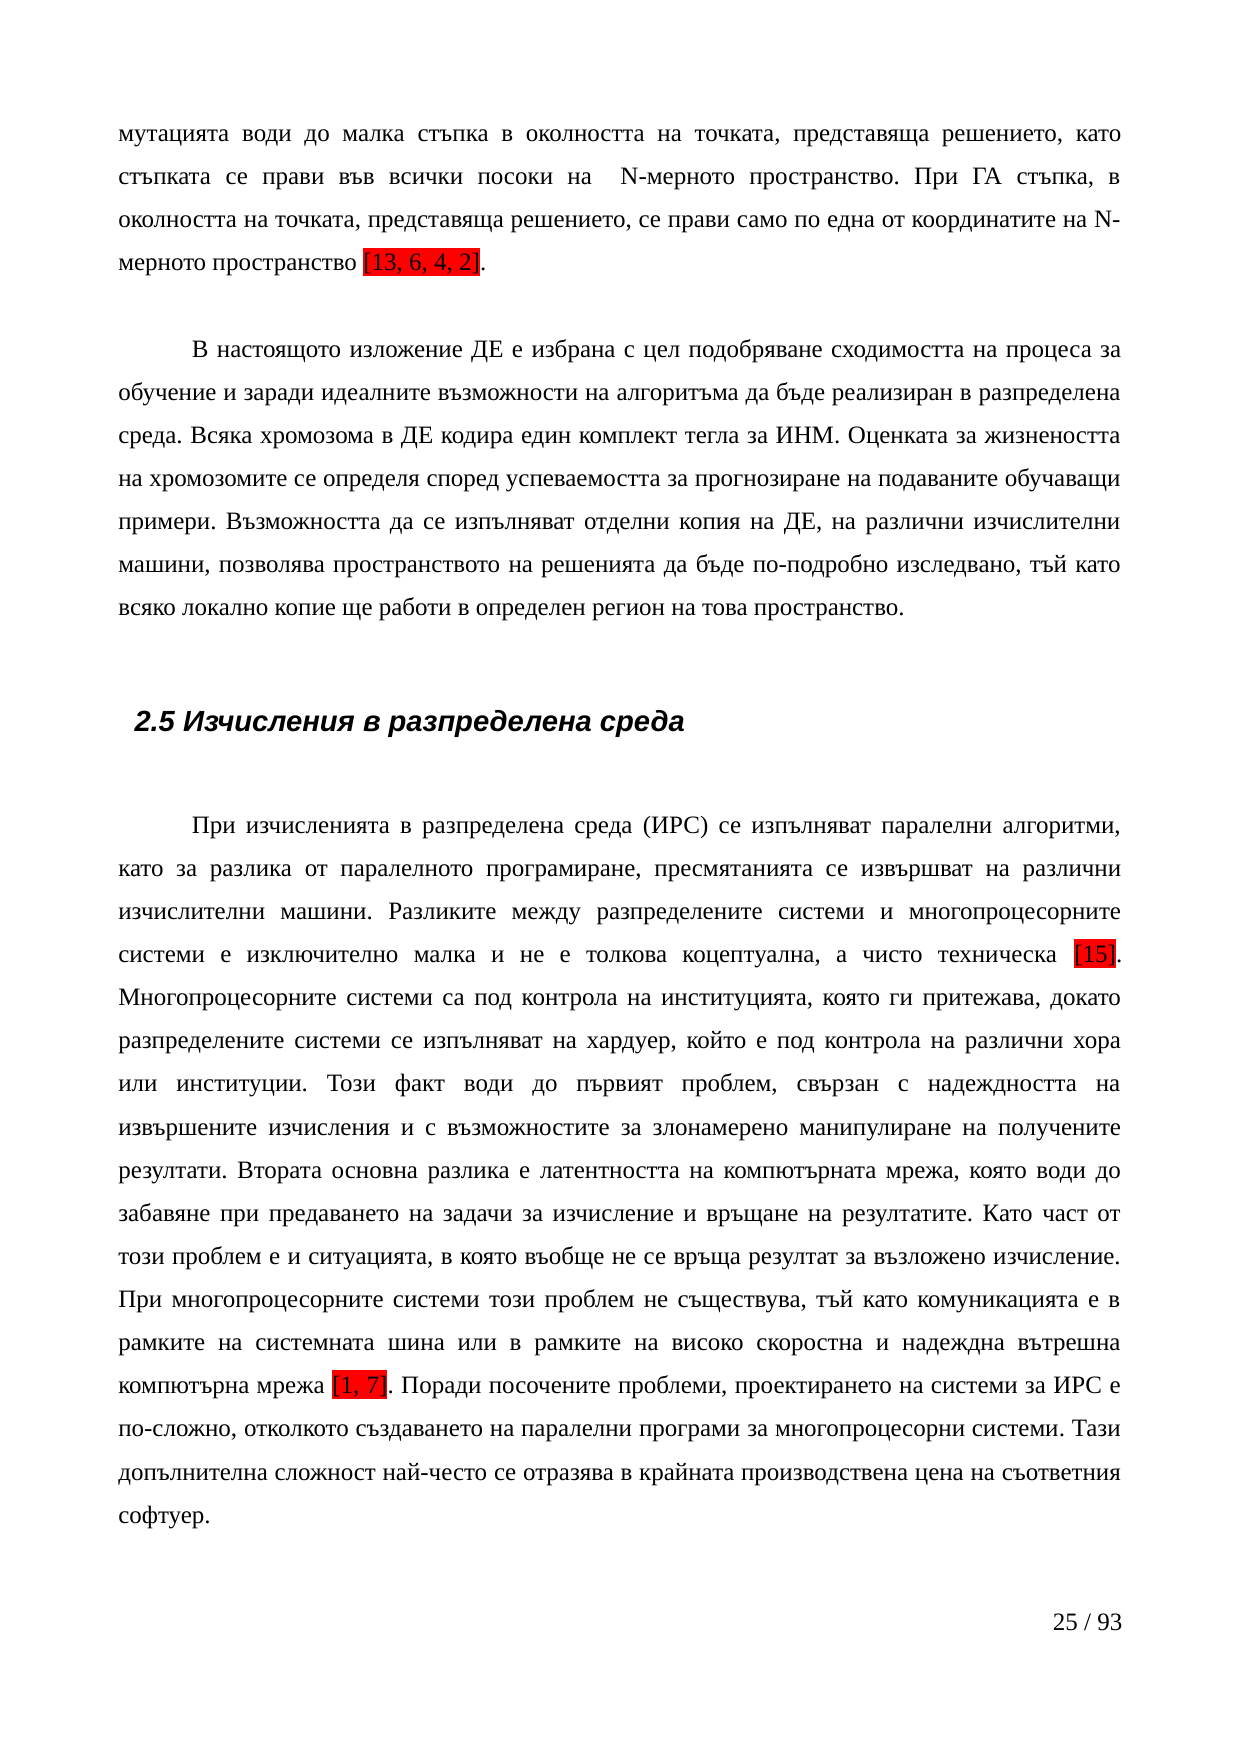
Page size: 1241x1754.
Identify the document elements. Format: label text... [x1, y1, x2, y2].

text мутацията води до малка стъпка в околността на точката, представяща решението, като стъпката се прави във всички посоки на N-мерното пространство. При ГА стъпка, в околността на точката, представяща решението, се прави само по една от координатите на N-мерното пространство [13, 6, 4, 2]. [118, 118, 1122, 276]
text При изчисленията в разпределена среда (ИРС) се изпълняват паралелни алгоритми, като за разлика от паралелното програмиране, пресмятанията се извършват на различни изчислителни машини. Разликите между разпределените системи и многопроцесорните системи е изключително малка и не е толкова коцептуална, а чисто техническа [15]. Многопроцесорните системи са под контрола на институцията, която ги притежава, докато разпределените системи се изпълняват на хардуер, който е под контрола на различни хора или институции. Този факт води до първият проблем, свързан с надеждността на извършените изчисления и с възможностите за злонамерено манипулиране на получените резултати. Втората основна разлика е латентността на компютърната мрежа, която води до забавяне при предаването на задачи за изчисление и връщане на резултатите. Като част от този проблем е и ситуацията, в която въобще не се връща резултат за възложено изчисление. При многопроцесорните системи този проблем не съществува, тъй като комуникацията е в рамките на системната шина или в рамките на високо скоростна и надеждна вътрешна компютърна мрежа [1, 7]. Поради посочените проблеми, проектирането на системи за ИРС е по-сложно, отколкото създаването на паралелни програми за многопроцесорни системи. Тази допълнителна сложност най-често се отразява в крайната производствена цена на съответния софтуер. [118, 810, 1122, 1528]
text В настоящото изложение ДЕ е избрана с цел подобряване сходимостта на процеса за обучение и заради идеалните възможности на алгоритъма да бъде реализиран в разпределена среда. Всяка хромозома в ДЕ кодира един комплект тегла за ИНМ. Оценката за жизнеността на хромозомите се определя според успеваемостта за прогнозиране на подаваните обучаващи примери. Възможността да се изпълняват отделни копия на ДЕ, на различни изчислителни машини, позволява пространството на решенията да бъде по-подробно изследвано, тъй като всяко локално копие ще работи в определен регион на това пространство. [118, 334, 1122, 621]
subtitle 2.5 Изчисления в разпределена среда [118, 704, 1122, 737]
